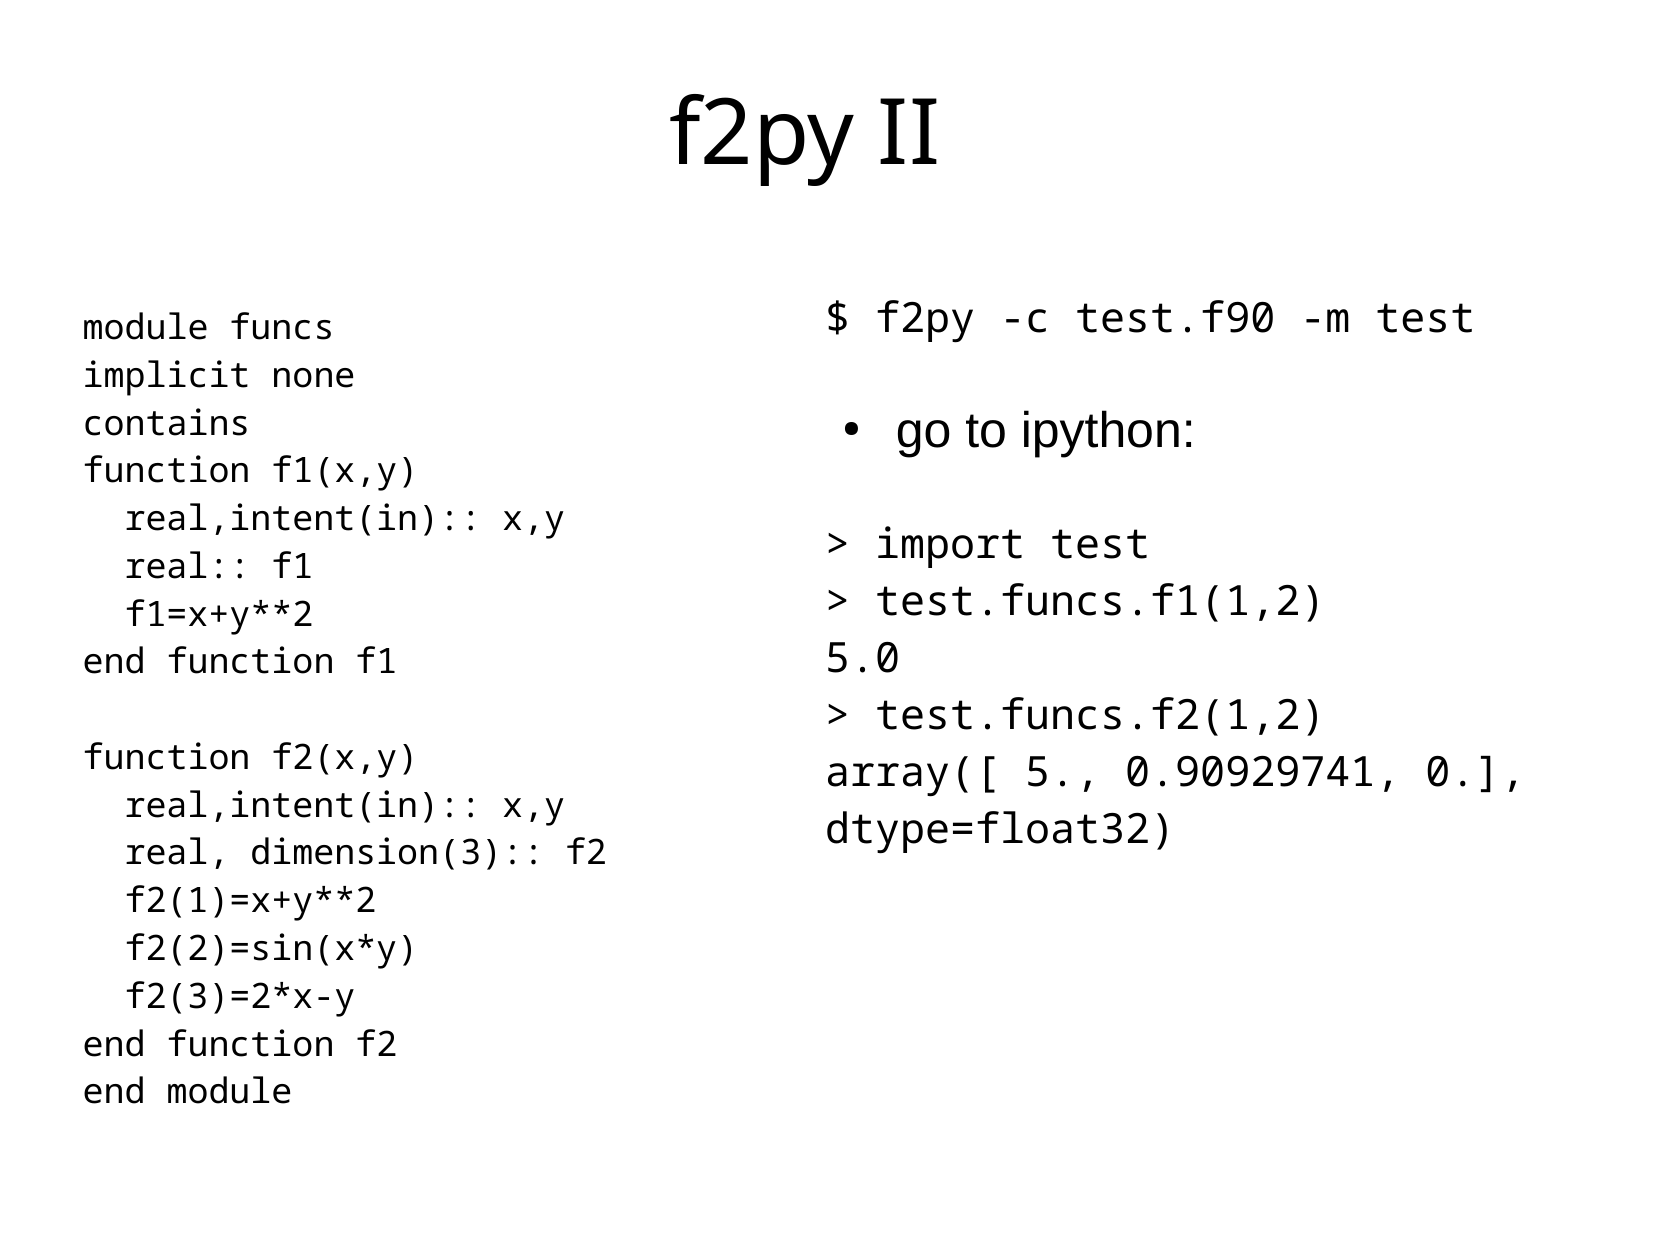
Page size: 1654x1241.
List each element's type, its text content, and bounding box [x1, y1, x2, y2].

list module funcs implicit none contains function f1(x,y) real,intent(in):: x,y real:: f1 f1=x+y**2 end function f1 function f2(x,y) real,intent(in):: x,y real, dimension(3):: f2 f2(1)=x+y**2 f2(2)=sin(x*y) f2(3)=2*x-y end function f2 end module [82, 302, 809, 1123]
list $ f2py -c test.f90 -m test go to ipython: > import test > test.funcs.f1(1,2) 5.0 > test.funcs.f2(1,2) array([ 5., 0.90929741, 0.], dtype=float32) [825, 288, 1552, 1098]
title f2py II [79, 25, 1531, 233]
